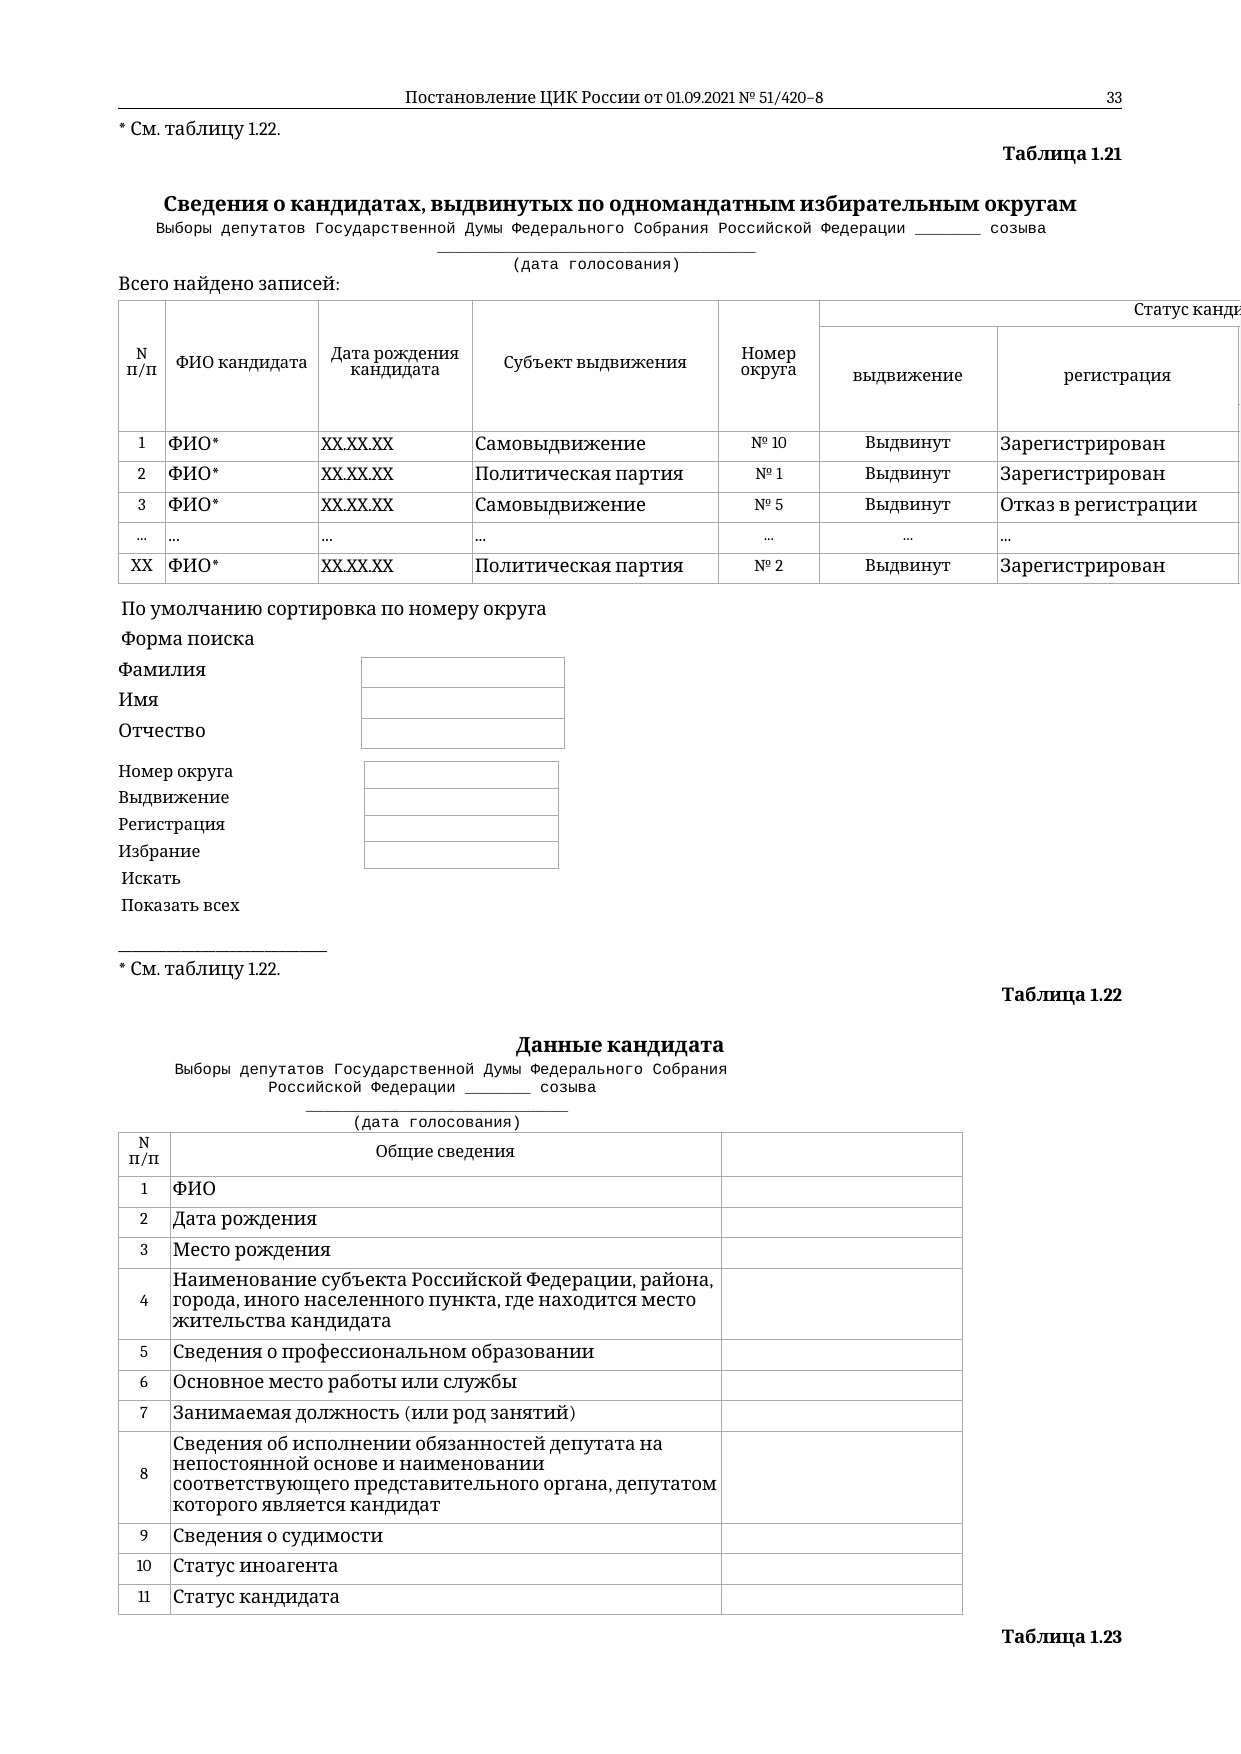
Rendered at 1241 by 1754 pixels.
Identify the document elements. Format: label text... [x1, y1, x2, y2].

text (дата голосования) [118, 256, 1122, 274]
table_cell Сведения об исполнении обязанностей депутата на непостоянной основе и наименовании соответствующего представительного органа, депутатом которого является кандидат [171, 1432, 721, 1523]
table_cell № 2 [719, 554, 819, 583]
table_cell 11 [119, 1585, 170, 1614]
table_cell Отказ в регистрации [998, 493, 1238, 522]
table_cell Имя [118, 687, 361, 718]
table_cell ... [998, 523, 1238, 553]
text Выборы депутатов Государственной Думы Федерального Собрания [118, 1061, 1122, 1079]
table_cell Политическая партия [473, 554, 718, 583]
table_cell регистрация [998, 327, 1238, 431]
table_cell Зарегистрирован [998, 432, 1238, 461]
table_cell Выдвинут [820, 462, 997, 492]
table_cell Зарегистрирован [998, 554, 1238, 583]
text Таблица 1.23 [118, 1627, 1122, 1648]
table_cell [722, 1585, 962, 1614]
table_cell Занимаемая должность (или род занятий) [171, 1401, 721, 1431]
table_cell Политическая партия [473, 462, 718, 492]
table_header N п/п [119, 1133, 170, 1176]
table_cell [362, 719, 564, 748]
table_cell ... [820, 523, 997, 553]
table_cell ХХ [119, 554, 165, 583]
table_cell [722, 1554, 962, 1584]
table_cell Показать всех [118, 895, 364, 922]
table_cell Основное место работы или службы [171, 1371, 721, 1400]
table_cell ... [719, 523, 819, 553]
table_cell Искать [118, 868, 364, 895]
table_cell 2 [119, 1208, 170, 1237]
table_cell 10 [119, 1554, 170, 1584]
table_cell ФИО* [166, 554, 318, 583]
table_cell [559, 868, 1122, 895]
table_cell XX.XX.XX [319, 432, 472, 461]
table_cell 1 [119, 1177, 170, 1207]
table_cell Избрание [118, 841, 364, 868]
text * См. таблицу 1.22. [118, 959, 1122, 980]
table_cell Самовыдвижение [473, 493, 718, 522]
table_cell Место рождения [171, 1238, 721, 1268]
table_cell Выдвижение [118, 788, 364, 814]
table_header Субъект выдвижения [473, 301, 718, 431]
table_cell [565, 687, 1122, 718]
table_header Статус кандидата [820, 301, 1240, 326]
table_cell Отчество [118, 718, 361, 748]
table_cell 7 [119, 1401, 170, 1431]
table_cell [559, 788, 1122, 814]
table_header По умолчанию сортировка по номеру округа [118, 596, 1122, 626]
table_cell [365, 816, 558, 841]
table_cell 3 [119, 493, 165, 522]
table_cell ФИО* [166, 493, 318, 522]
table_cell 9 [119, 1524, 170, 1553]
table_cell [564, 626, 1122, 657]
table_cell 4 [119, 1269, 170, 1339]
table_header [722, 1133, 962, 1176]
table_cell [364, 895, 558, 922]
table_header Общие сведения [171, 1133, 721, 1176]
table_cell № 10 [719, 432, 819, 461]
table_cell [361, 626, 564, 657]
text Таблица 1.22 [118, 984, 1122, 1006]
table_cell ... [473, 523, 718, 553]
table_cell ФИО* [166, 432, 318, 461]
table_cell 5 [119, 1340, 170, 1370]
table_cell [722, 1177, 962, 1207]
table_cell XX.XX.XX [319, 554, 472, 583]
table_cell Наименование субъекта Российской Федерации, района, города, иного населенного пункта, где находится место жительства кандидата [171, 1269, 721, 1339]
text Таблица 1.21 [118, 144, 1122, 165]
text Российской Федерации _______ созыва [118, 1079, 1122, 1097]
table_cell [559, 895, 1122, 922]
table_cell [722, 1238, 962, 1268]
table_cell 8 [119, 1432, 170, 1523]
table_cell Фамилия [118, 657, 361, 687]
table_cell Самовыдвижение [473, 432, 718, 461]
table_cell XX.XX.XX [319, 462, 472, 492]
table_cell ... [119, 523, 165, 553]
table_cell [559, 841, 1122, 868]
table_cell [365, 789, 558, 814]
text (дата голосования) [118, 1114, 1122, 1132]
table_cell XX.XX.XX [319, 493, 472, 522]
table_cell [722, 1208, 962, 1237]
table_cell ... [319, 523, 472, 553]
table_cell 1 [119, 432, 165, 461]
table_cell [722, 1524, 962, 1553]
table_cell 2 [119, 462, 165, 492]
text ______________________________ [118, 934, 1122, 955]
table_cell Статус кандидата [171, 1585, 721, 1614]
table_cell [565, 657, 1122, 687]
table_cell выдвижение [820, 327, 997, 431]
table_header N п/п [119, 301, 165, 431]
table_cell 3 [119, 1238, 170, 1268]
table_cell № 5 [719, 493, 819, 522]
table_header Номер округа [118, 761, 364, 788]
table_header [559, 761, 1122, 788]
table_cell ... [166, 523, 318, 553]
table_cell [362, 658, 564, 687]
table_cell [722, 1269, 962, 1339]
table_cell Сведения о судимости [171, 1524, 721, 1553]
table_cell Выдвинут [820, 493, 997, 522]
table_cell [722, 1340, 962, 1370]
text Сведения о кандидатах, выдвинутых по одномандатным избирательным округам [118, 192, 1122, 216]
table_cell Выдвинут [820, 432, 997, 461]
table_cell [362, 688, 564, 718]
text ____________________________ [118, 1097, 1122, 1114]
table_cell Статус иноагента [171, 1554, 721, 1584]
text Данные кандидата [118, 1033, 1122, 1057]
table_cell [559, 815, 1122, 841]
table_cell Регистрация [118, 815, 364, 841]
table_cell Зарегистрирован [998, 462, 1238, 492]
table_cell Дата рождения [171, 1208, 721, 1237]
table_cell ФИО* [166, 462, 318, 492]
text __________________________________ [118, 238, 1122, 256]
table_cell [565, 718, 1122, 748]
table_header ФИО кандидата [166, 301, 318, 431]
table_header [365, 762, 558, 788]
table_cell 6 [119, 1371, 170, 1400]
table_header Дата рождения кандидата [319, 301, 472, 431]
table_cell № 1 [719, 462, 819, 492]
text Выборы депутатов Государственной Думы Федерального Собрания Российской Федерации _______ созыва [118, 221, 1122, 238]
table_cell [722, 1371, 962, 1400]
table_cell [722, 1401, 962, 1431]
table_cell [364, 869, 558, 895]
table_cell Сведения о профессиональном образовании [171, 1340, 721, 1370]
table_cell Выдвинут [820, 554, 997, 583]
table_header Номер округа [719, 301, 819, 431]
table_cell [365, 842, 558, 868]
table_cell Форма поиска [118, 626, 361, 657]
table_cell ФИО [171, 1177, 721, 1207]
text * См. таблицу 1.22. [118, 118, 1122, 139]
text Всего найдено записей: [118, 274, 1122, 295]
table_cell [722, 1432, 962, 1523]
